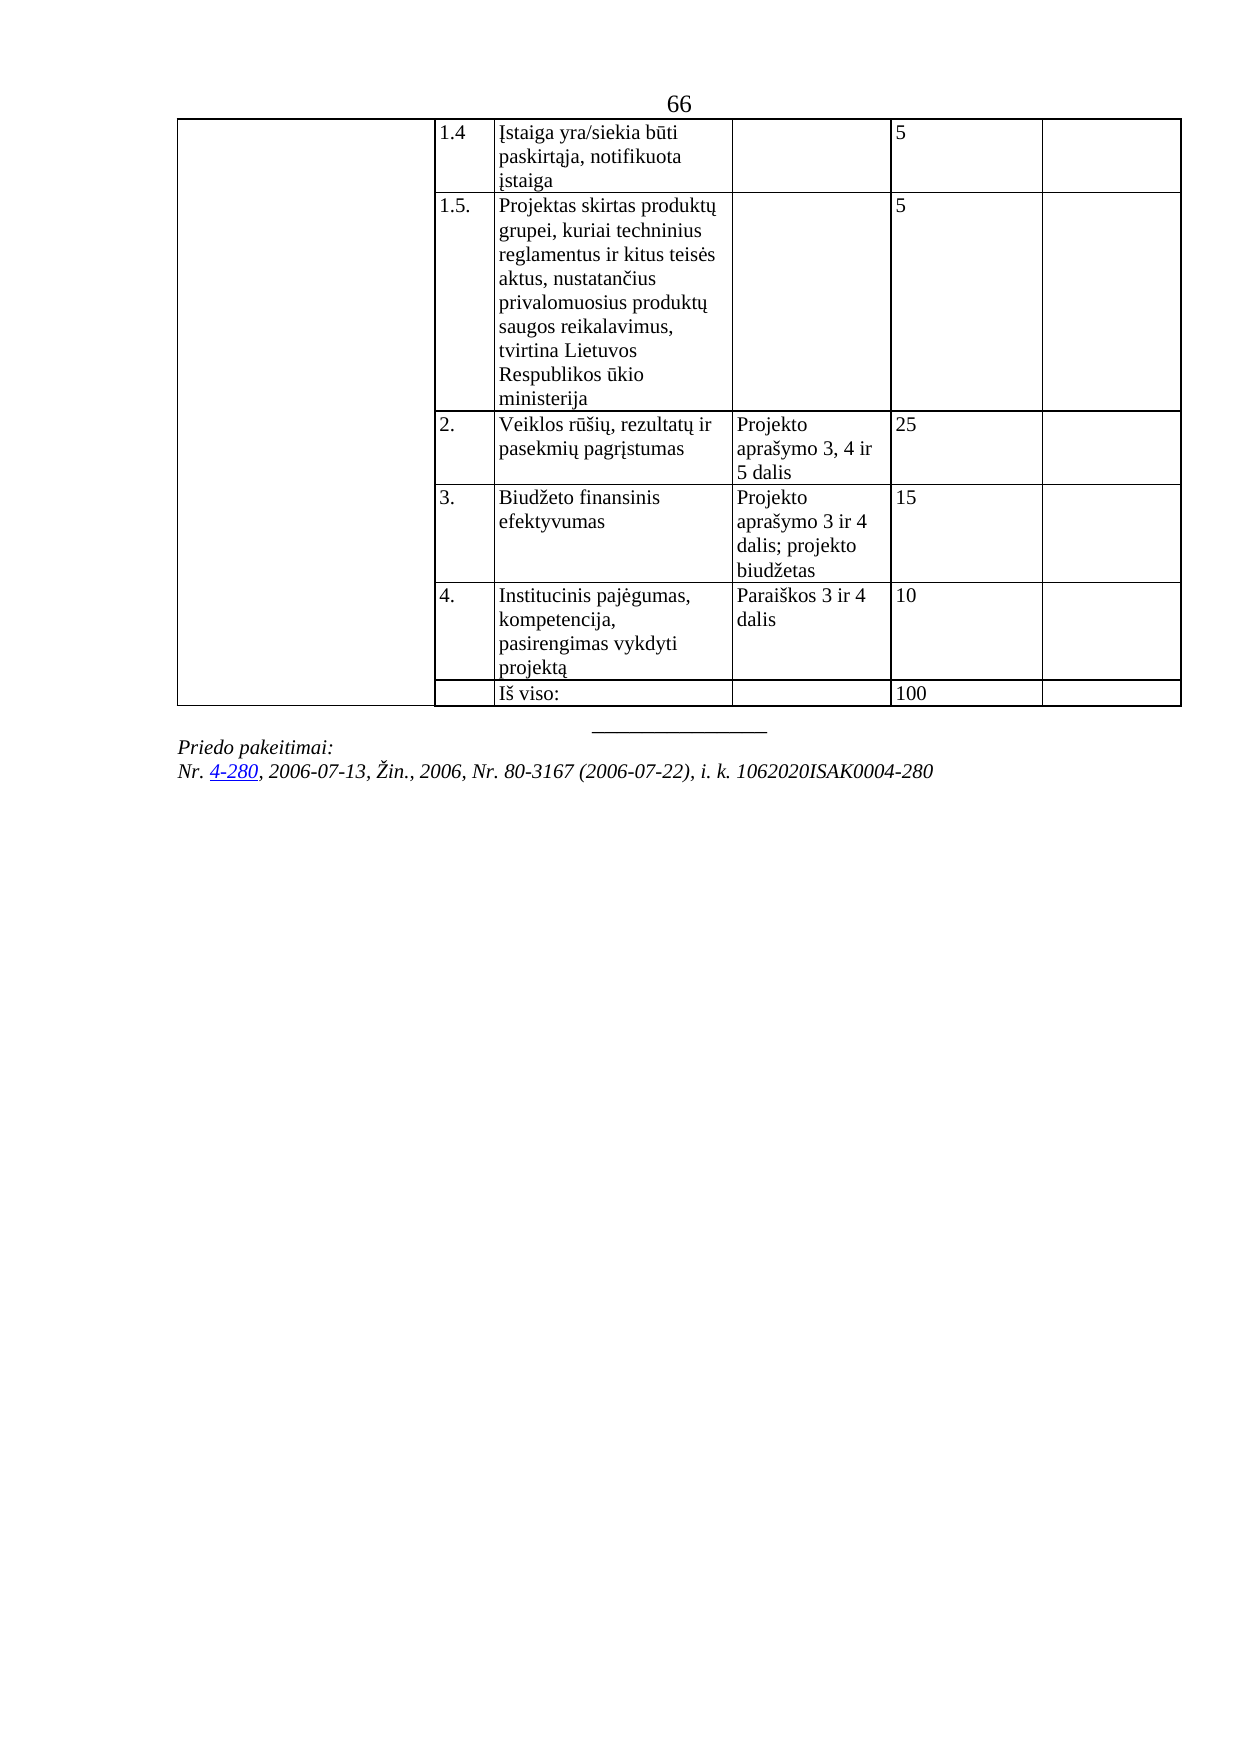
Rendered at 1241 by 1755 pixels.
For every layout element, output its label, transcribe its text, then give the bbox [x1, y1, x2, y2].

table_cell Projekto aprašymo 3 ir 4 dalis; projekto biudžetas [733, 485, 890, 582]
table_cell [1043, 485, 1180, 582]
table_cell [1043, 193, 1180, 410]
table_cell 5 [892, 193, 1042, 410]
table_cell [1043, 583, 1180, 679]
table_cell Projekto aprašymo 3, 4 ir 5 dalis [733, 412, 890, 484]
table_cell Institucinis pajėgumas, kompetencija, pasirengimas vykdyti projektą [495, 583, 732, 679]
table_cell [178, 120, 434, 705]
table_cell 25 [892, 412, 1042, 484]
table_cell [733, 681, 890, 705]
table_cell 4. [436, 583, 494, 679]
table_cell [1043, 120, 1180, 192]
table_cell [733, 193, 890, 410]
table_cell 1.4 [436, 120, 494, 192]
table_cell 1.5. [436, 193, 494, 410]
table_cell Veiklos rūšių, rezultatų ir pasekmių pagrįstumas [495, 412, 732, 484]
table_cell 10 [892, 583, 1042, 679]
table_cell Įstaiga yra/siekia būti paskirtąja, notifikuota įstaiga [495, 120, 732, 192]
table_cell Projektas skirtas produktų grupei, kuriai techninius reglamentus ir kitus teisės aktus, nustatančius privalomuosius produktų saugos reikalavimus, tvirtina Lietuvos Respublikos ūkio ministerija [495, 193, 732, 410]
text Nr. 4-280, 2006-07-13, Žin., 2006, Nr. 80-3167 (2006-07-22), i. k. 1062020ISAK0004-280 [177, 759, 1181, 783]
table_cell [733, 120, 890, 192]
table_cell [436, 681, 494, 705]
text ______________ [177, 707, 1181, 735]
text Priedo pakeitimai: [177, 735, 1181, 759]
table_cell 100 [892, 681, 1042, 705]
table_cell 15 [892, 485, 1042, 582]
table_cell [1043, 681, 1180, 705]
table_cell Biudžeto finansinis efektyvumas [495, 485, 732, 582]
table_cell 5 [892, 120, 1042, 192]
table_cell 3. [436, 485, 494, 582]
table_cell Paraiškos 3 ir 4 dalis [733, 583, 890, 679]
table_cell [1043, 412, 1180, 484]
table_cell 2. [436, 412, 494, 484]
table_cell Iš viso: [495, 681, 732, 705]
